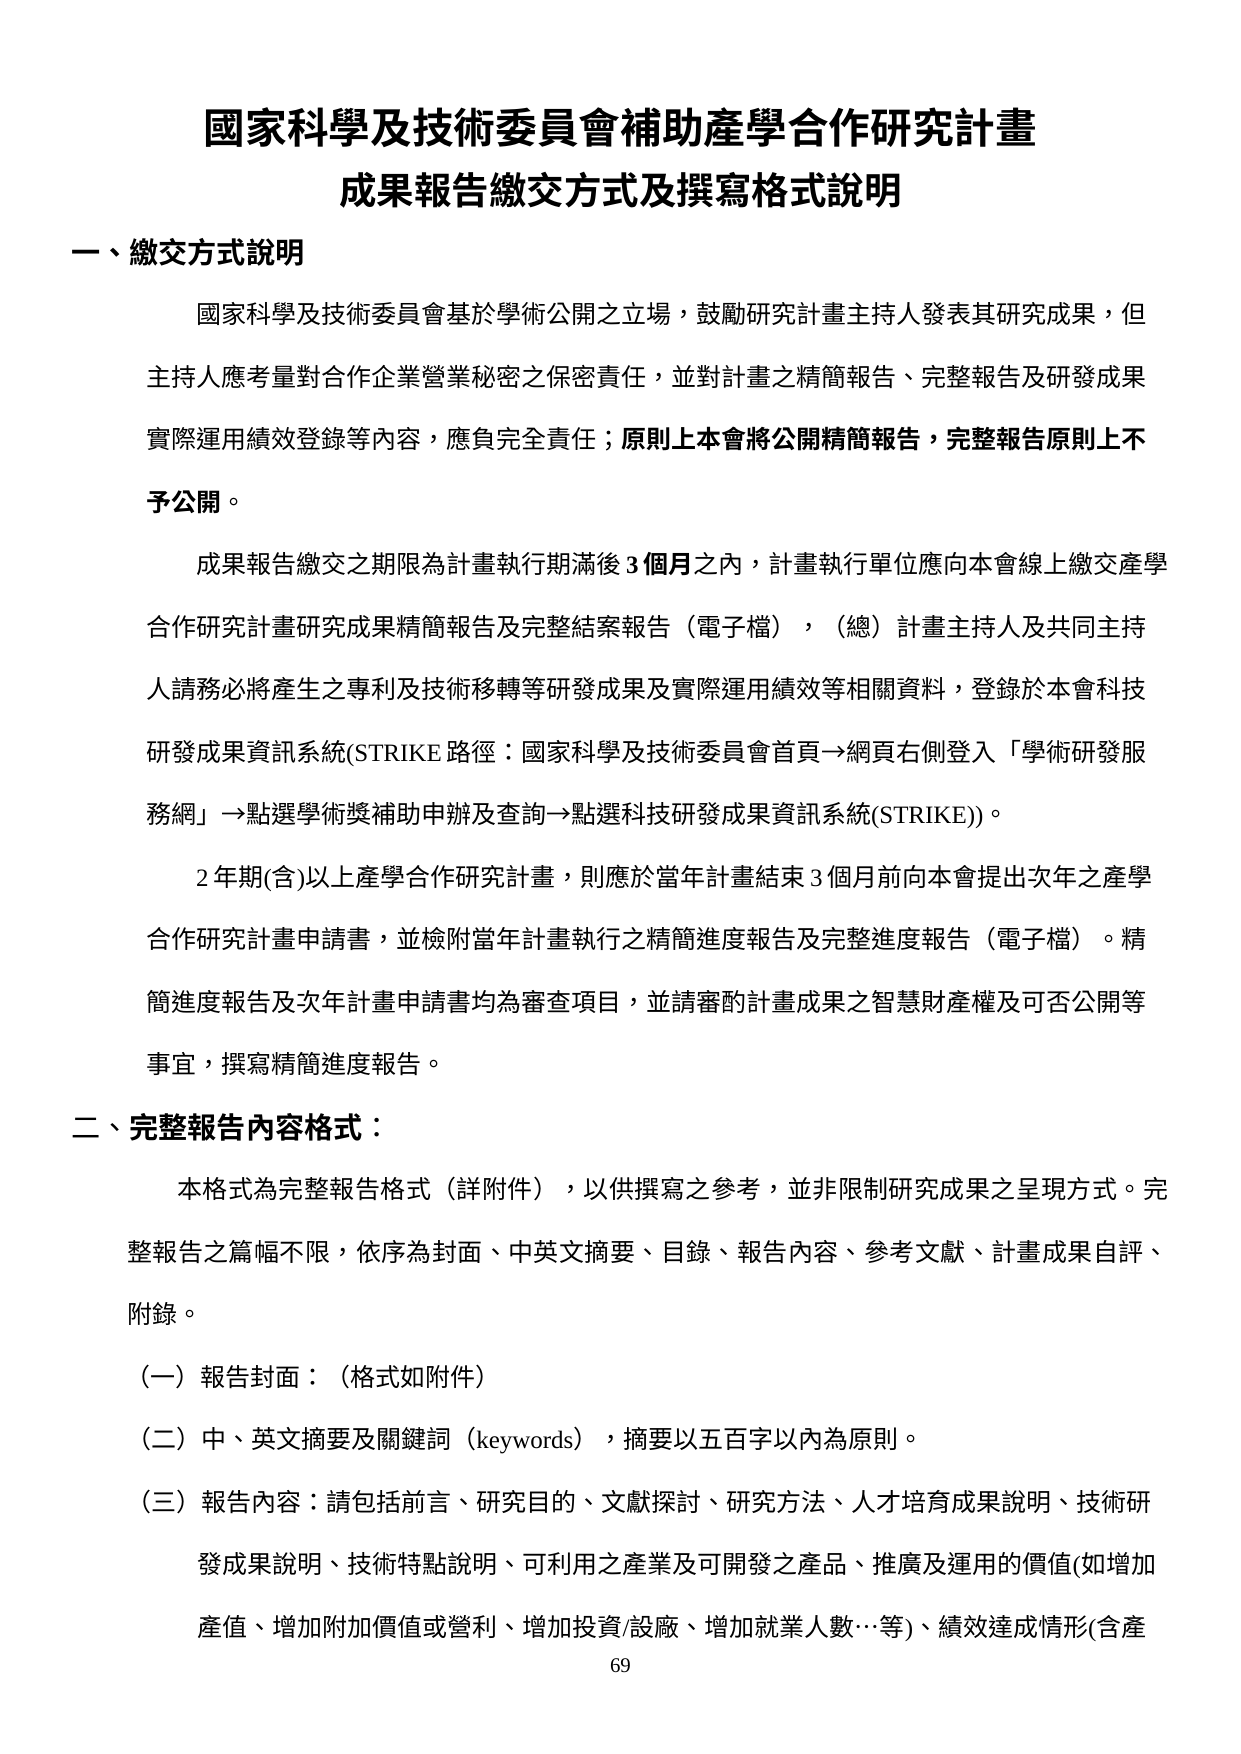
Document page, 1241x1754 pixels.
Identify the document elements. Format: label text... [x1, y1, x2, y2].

text 一、繳交方式說明 [71, 209, 1169, 271]
text 2年期(含)以上產學合作研究計畫，則應於當年計畫結束3個月前向本會提出次年之產學合作研究計畫申請書，並檢附當年計畫執行之精簡進度報告及完整進度報告（電子檔）。精簡進度報告及次年計畫申請書均為審查項目，並請審酌計畫成果之智慧財產權及可否公開等事宜，撰寫精簡進度報告。 [146, 834, 1169, 1084]
text 本格式為完整報告格式（詳附件），以供撰寫之參考，並非限制研究成果之呈現方式。完整報告之篇幅不限，依序為封面、中英文摘要、目錄、報告內容、參考文獻、計畫成果自評、附錄。 [127, 1146, 1169, 1334]
text 成果報告繳交之期限為計畫執行期滿後3個月之內，計畫執行單位應向本會線上繳交產學合作研究計畫研究成果精簡報告及完整結案報告（電子檔），（總）計畫主持人及共同主持人請務必將產生之專利及技術移轉等研發成果及實際運用績效等相關資料，登錄於本會科技研發成果資訊系統(STRIKE路徑：國家科學及技術委員會首頁→網頁右側登入「學術研發服務網」→點選學術獎補助申辦及查詢→點選科技研發成果資訊系統(STRIKE))。 [146, 521, 1169, 834]
text （二）中、英文摘要及關鍵詞（keywords），摘要以五百字以內為原則。 [126, 1396, 1169, 1459]
text 國家科學及技術委員會基於學術公開之立場，鼓勵研究計畫主持人發表其研究成果，但主持人應考量對合作企業營業秘密之保密責任，並對計畫之精簡報告、完整報告及研發成果實際運用績效登錄等內容，應負完全責任；原則上本會將公開精簡報告，完整報告原則上不予公開。 [146, 271, 1169, 521]
text （一）報告封面：（格式如附件） [126, 1334, 1169, 1396]
text 國家科學及技術委員會補助產學合作研究計畫 [71, 84, 1169, 146]
text 二、完整報告內容格式： [71, 1084, 1169, 1146]
text 成果報告繳交方式及撰寫格式說明 [71, 146, 1169, 209]
text （三）報告內容：請包括前言、研究目的、文獻探討、研究方法、人才培育成果說明、技術研發成果說明、技術特點說明、可利用之產業及可開發之產品、推廣及運用的價值(如增加產值、增加附加價值或營利、增加投資/設廠、增加就業人數…等)、績效達成情形(含產 [126, 1459, 1169, 1646]
